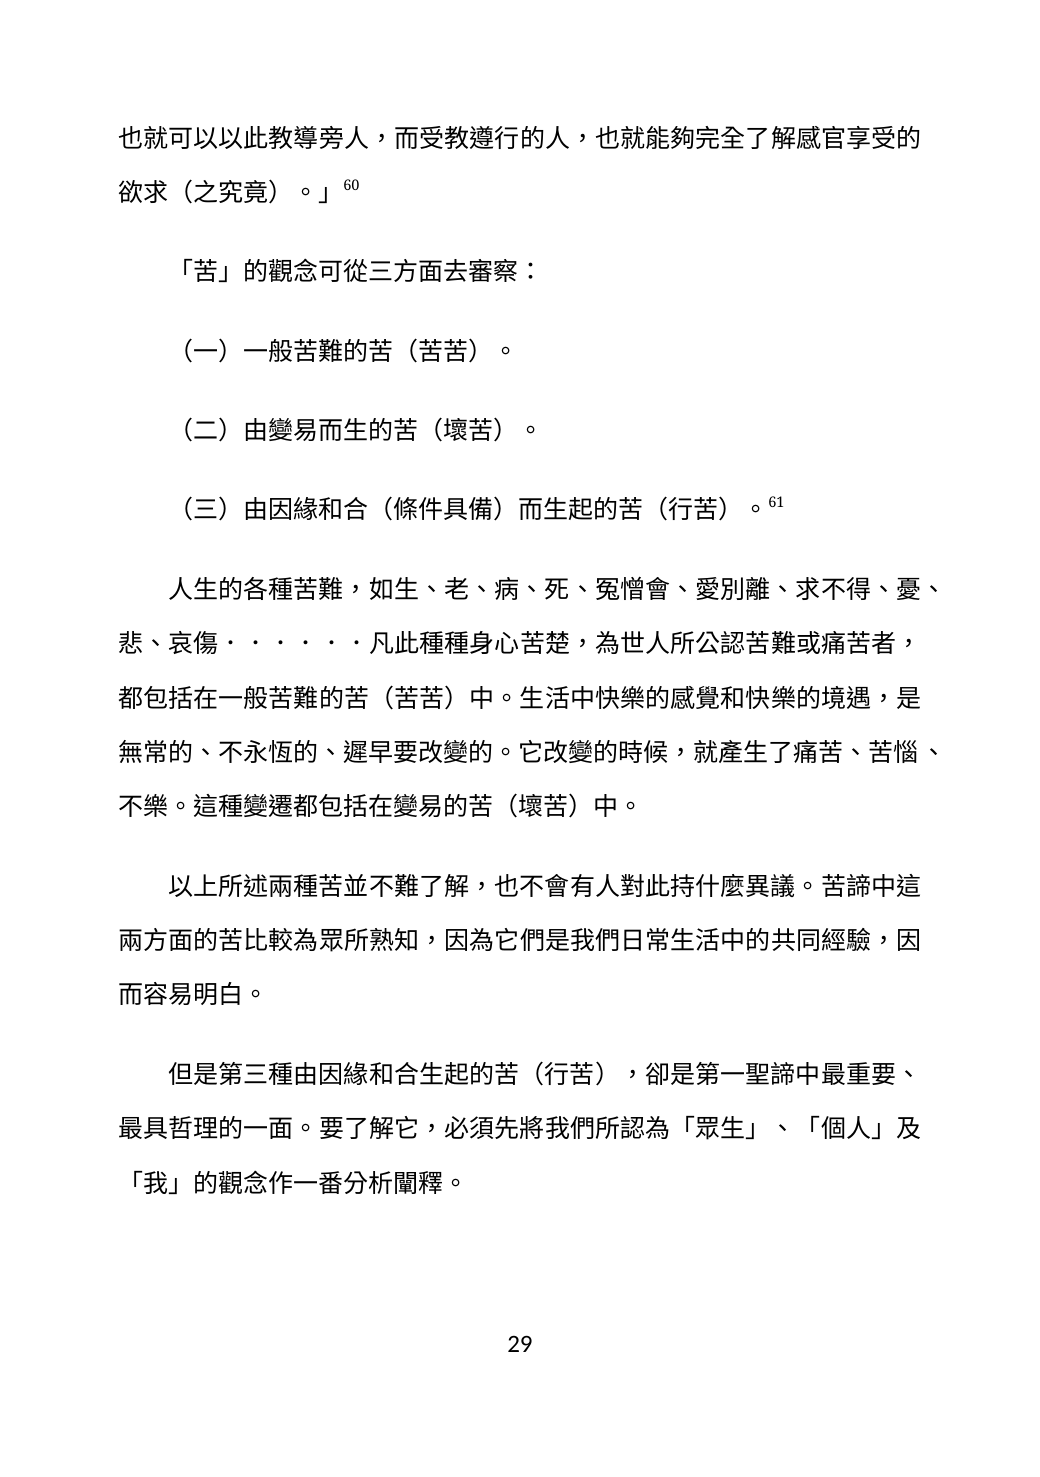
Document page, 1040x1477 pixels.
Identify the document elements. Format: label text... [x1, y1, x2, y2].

text （三）由因緣和合（條件具備）而生起的苦（行苦）。 [118, 490, 921, 526]
text （二）由變易而生的苦（壞苦）。 [118, 411, 921, 447]
text 以上所述兩種苦並不難了解，也不會有人對此持什麼異議。苦諦中這兩方面的苦比較為眾所熟知，因為它們是我們日常生活中的共同經驗，因而容易明白。 [118, 866, 921, 1011]
text 也就可以以此教導旁人，而受教遵行的人，也就能夠完全了解感官享受的欲求（之究竟）。」 [118, 118, 921, 209]
text 人生的各種苦難，如生、老、病、死、冤憎會、愛別離、求不得、憂、悲、哀傷．．．．．．凡此種種身心苦楚，為世人所公認苦難或痛苦者，都包括在一般苦難的苦（苦苦）中。生活中快樂的感覺和快樂的境遇，是無常的、不永恆的、遲早要改變的。它改變的時候，就產生了痛苦、苦惱、不樂。這種變遷都包括在變易的苦（壞苦）中。 [118, 569, 921, 823]
text 但是第三種由因緣和合生起的苦（行苦），卻是第一聖諦中最重要、最具哲理的一面。要了解它，必須先將我們所認為「眾生」、「個人」及「我」的觀念作一番分析闡釋。 [118, 1054, 921, 1199]
text 「苦」的觀念可從三方面去審察： [118, 252, 921, 288]
text （一）一般苦難的苦（苦苦）。 [118, 331, 921, 367]
